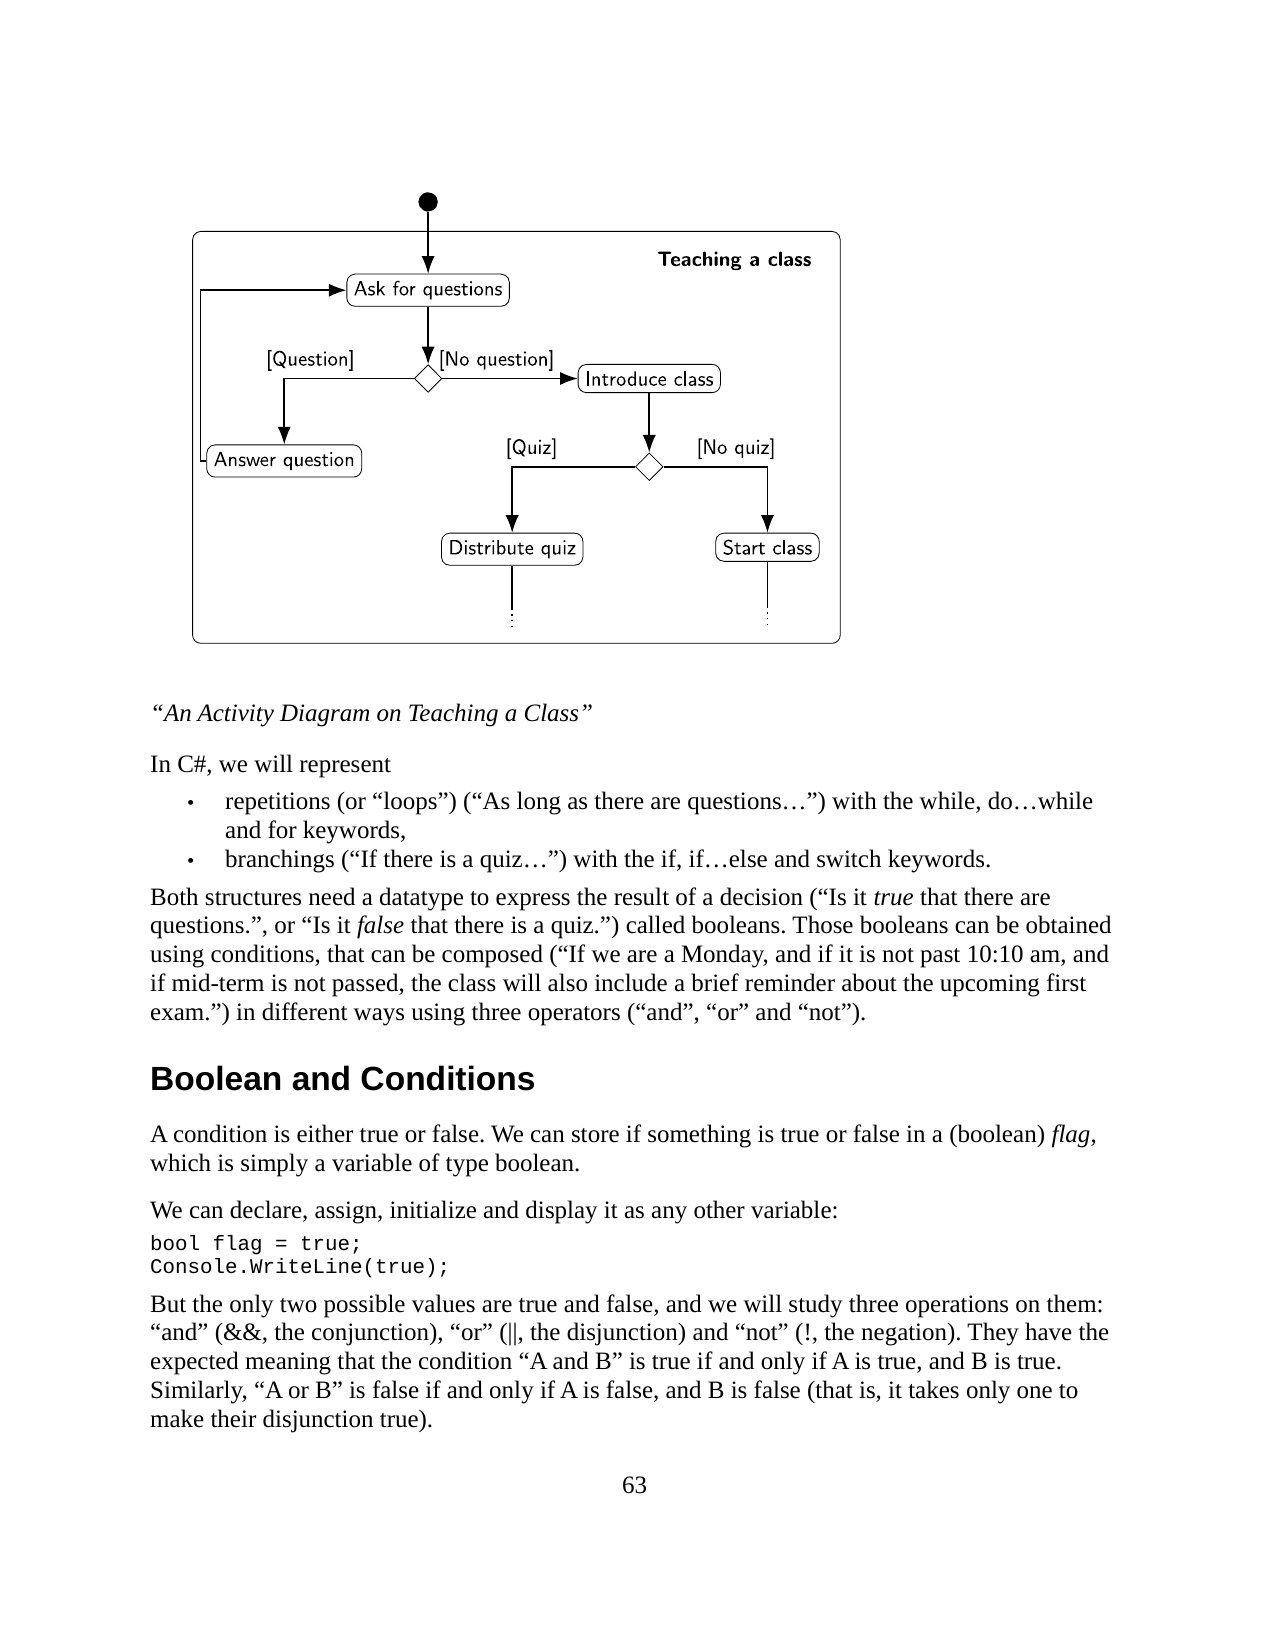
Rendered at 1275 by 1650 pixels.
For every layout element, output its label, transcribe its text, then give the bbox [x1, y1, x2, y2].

text Console.WriteLine(true); [150, 1256, 1125, 1280]
text bool flag = true; [150, 1232, 1125, 1256]
text A condition is either true or false. We can store if something is true or false in a (boolean) flag, which is simply a variable of type boolean. [150, 1119, 1125, 1177]
text We can declare, assign, initialize and display it as any other variable: [150, 1195, 1125, 1223]
subtitle Boolean and Conditions [150, 1059, 1125, 1098]
list repetitions (or “loops”) (“As long as there are questions…”) with the while, do…while and for keywords, [187, 786, 1125, 844]
text Both structures need a datatype to express the result of a decision (“Is it true that there are questions.”, or “Is it false that there is a quiz.”) called booleans. Those booleans can be obtained using conditions, that can be composed (“If we are a Monday, and if it is not past 10:10 am, and if mid-term is not passed, the class will also include a brief reminder about the upcoming first exam.”) in different ways using three operators (“and”, “or” and “not”). [150, 882, 1125, 1025]
text But the only two possible values are true and false, and we will study three operations on them: “and” (&&, the conjunction), “or” (||, the disjunction) and “not” (!, the negation). They have the expected meaning that the condition “A and B” is true if and only if A is true, and B is true. Similarly, “A or B” is false if and only if A is false, and B is false (that is, it takes only one to make their disjunction true). [150, 1289, 1125, 1432]
text “An Activity Diagram on Teaching a Class” [150, 698, 1125, 727]
text In C#, we will represent [150, 749, 1125, 777]
list branchings (“If there is a quiz…”) with the if, if…else and switch keywords. [187, 844, 1125, 873]
